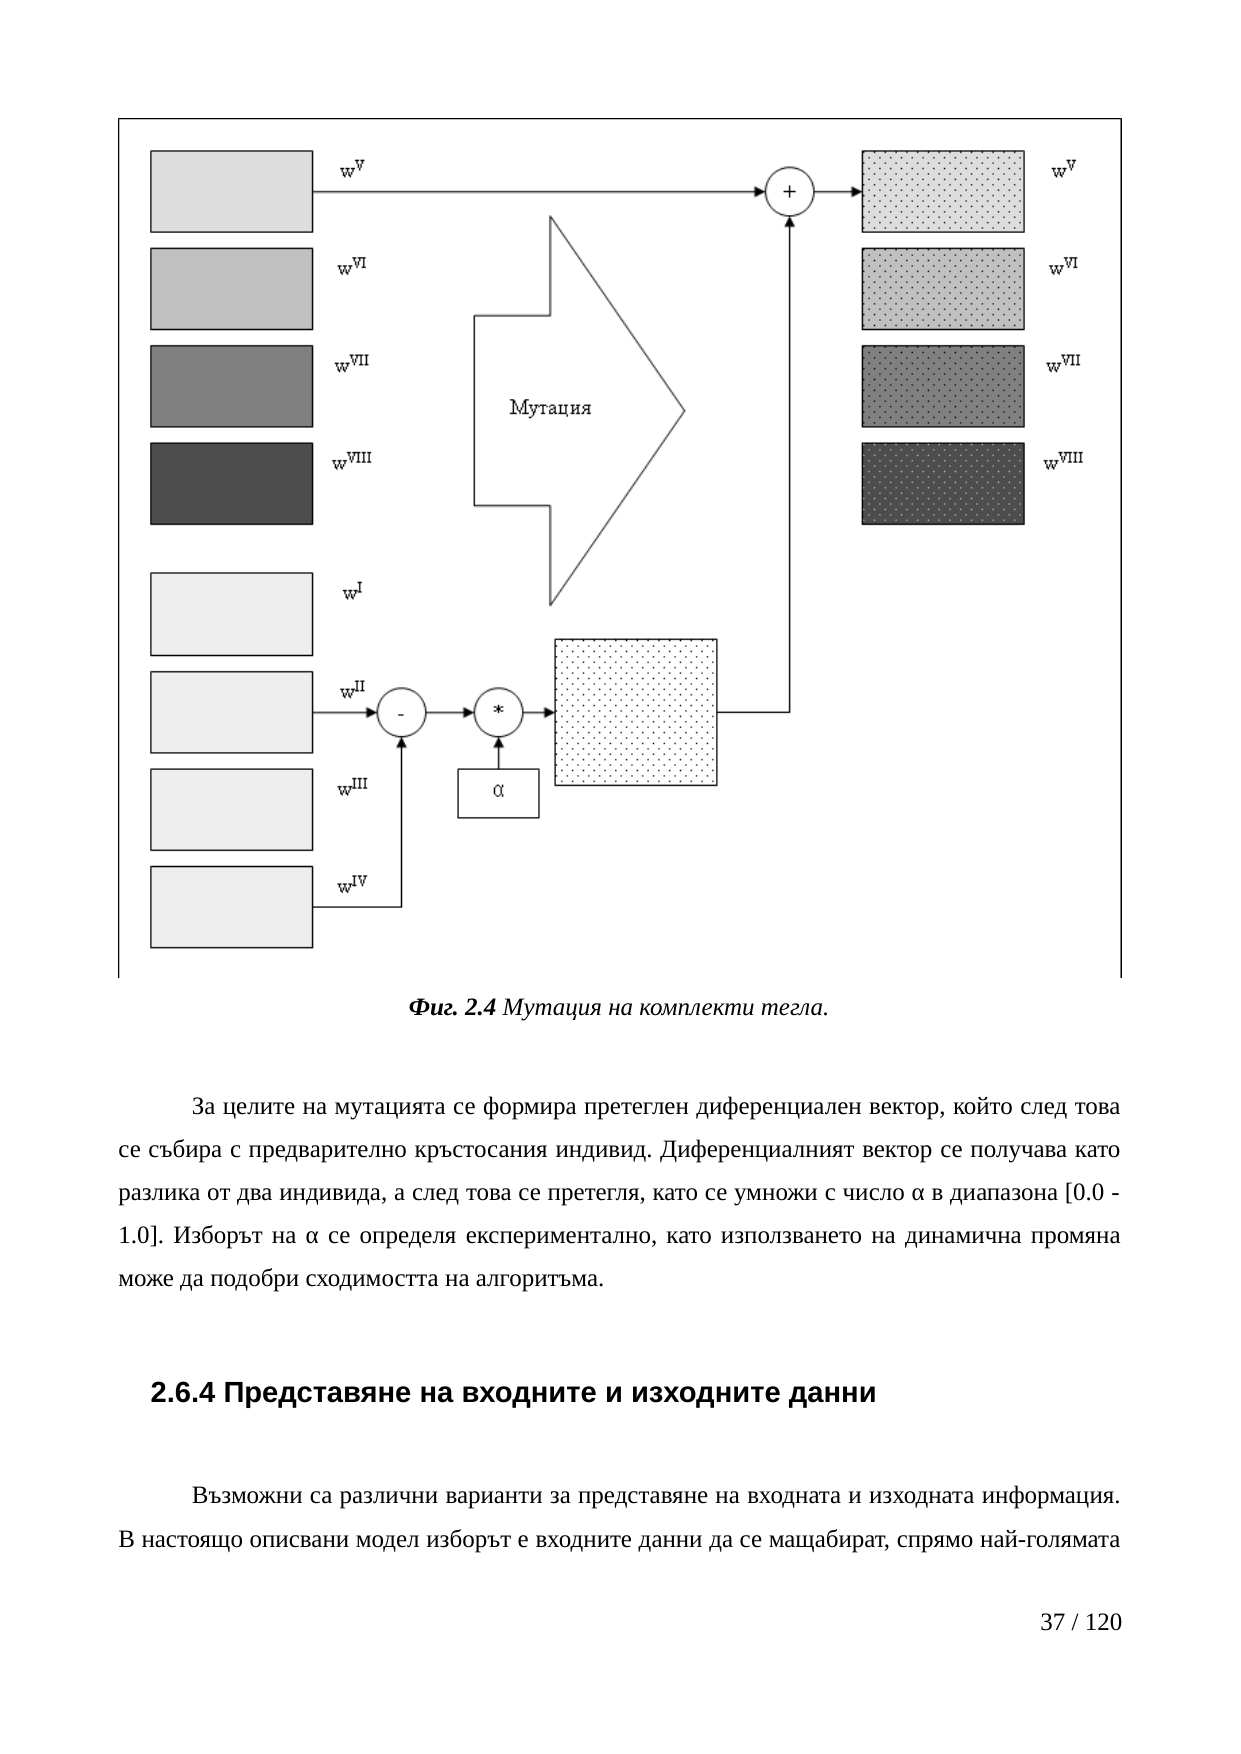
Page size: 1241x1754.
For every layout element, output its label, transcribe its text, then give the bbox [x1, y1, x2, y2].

text Възможни са различни варианти за представяне на входната и изходната информация. В настоящо описвани модел изборът е входните данни да се мащабират, спрямо най-голямата [118, 1481, 1122, 1552]
subtitle 2.6.4 Представяне на входните и изходните данни [118, 1374, 1122, 1408]
text За целите на мутацията се формира претеглен диференциален вектор, който след това се събира с предварително кръстосания индивид. Диференциалният вектор се получава като разлика от два индивида, а след това се претегля, като се умножи с число α в диапазона [0.0 - 1.0]. Изборът на α се определя експериментално, като използването на динамична промяна може да подобри сходимостта на алгоритъма. [118, 1091, 1122, 1292]
text Фиг. 2.4 Мутация на комплекти тегла. [118, 978, 1122, 1021]
